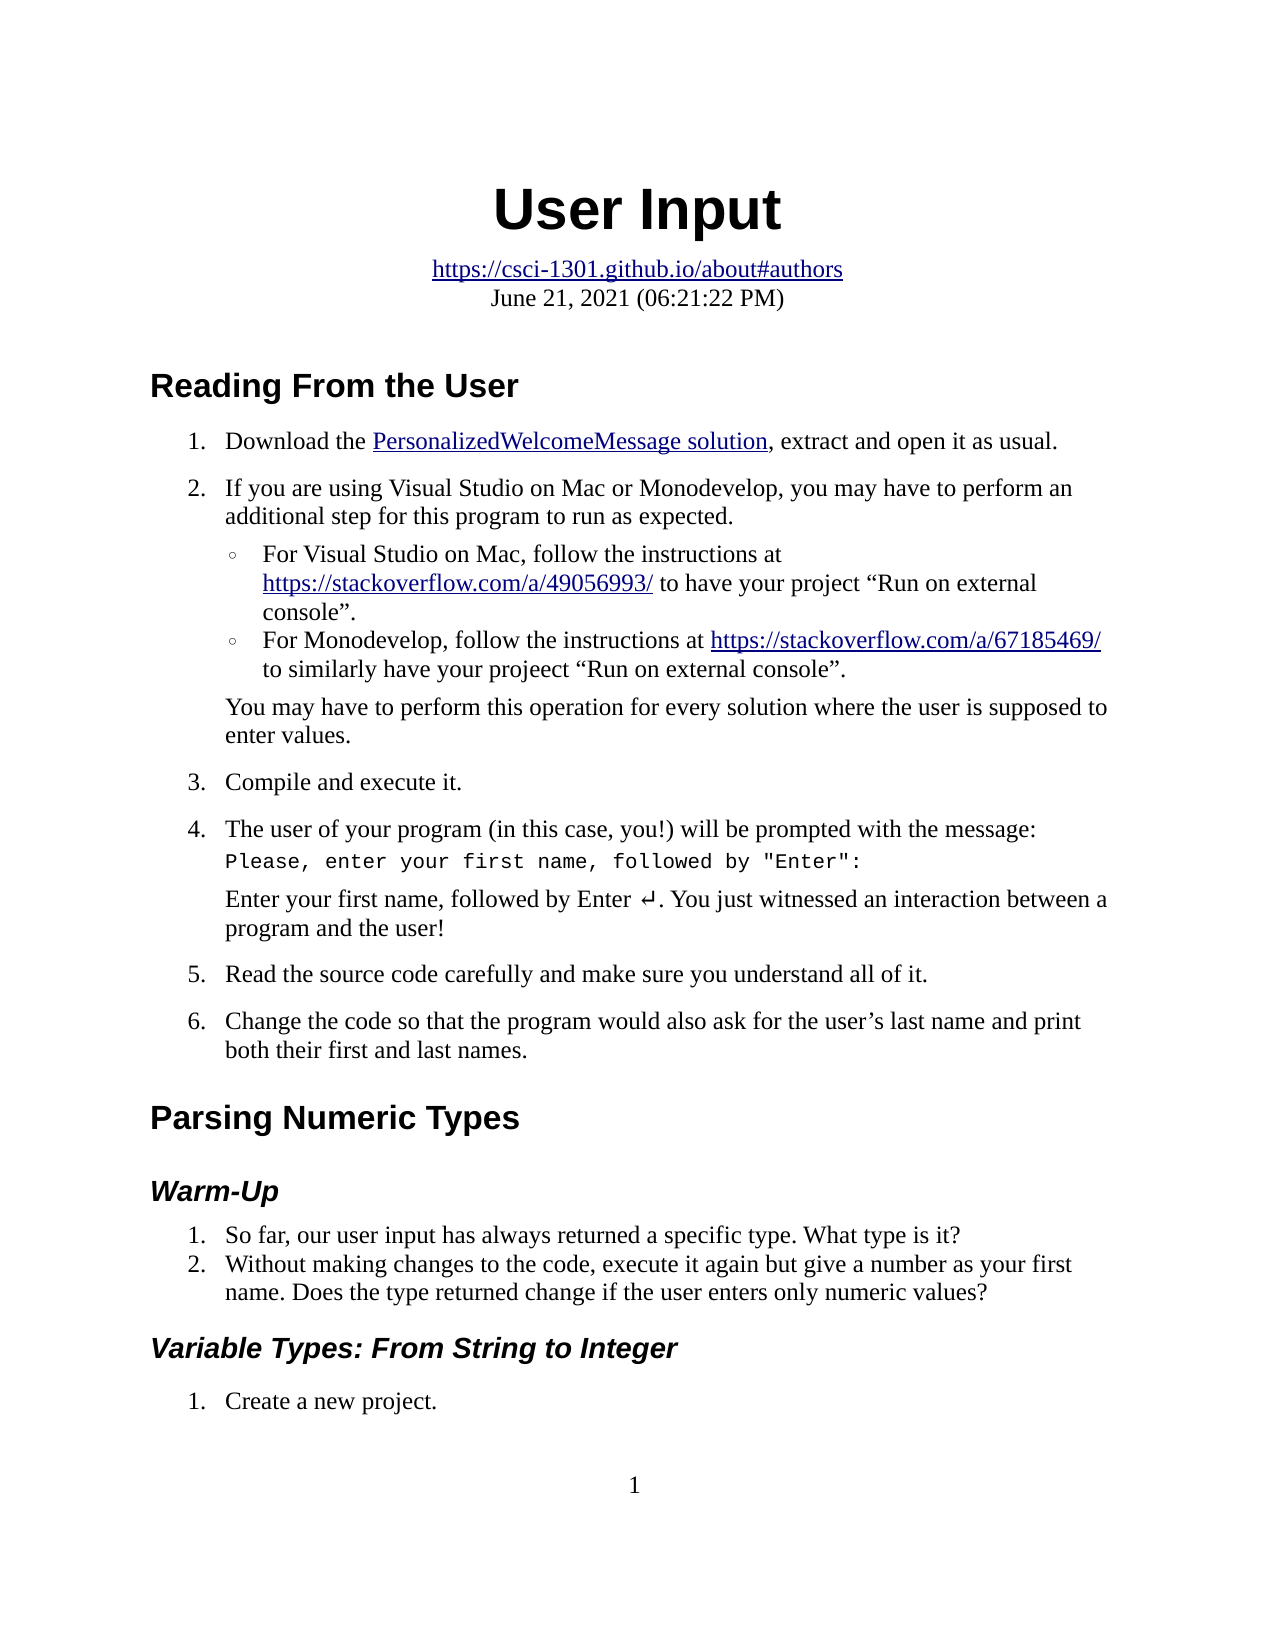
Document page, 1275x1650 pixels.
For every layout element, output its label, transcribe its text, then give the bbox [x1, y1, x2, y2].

list Create a new project. [187, 1386, 1125, 1415]
subtitle Parsing Numeric Types [150, 1098, 1125, 1136]
text https://csci-1301.github.io/about#authors [150, 254, 1125, 283]
list If you are using Visual Studio on Mac or Monodevelop, you may have to perform an additional step for this program to run as expected. [187, 473, 1125, 530]
list Download the PersonalizedWelcomeMessage solution, extract and open it as usual. [187, 426, 1125, 455]
list The user of your program (in this case, you!) will be prompted with the message: [187, 814, 1125, 843]
subtitle Reading From the User [150, 366, 1125, 404]
text June 21, 2021 (06:21:22 PM) [150, 283, 1125, 312]
list Change the code so that the program would also ask for the user’s last name and print both their first and last names. [187, 1006, 1125, 1064]
subtitle Warm-Up [150, 1174, 1125, 1207]
list Please, enter your first name, followed by "Enter": [187, 852, 1125, 875]
list Compile and execute it. [187, 767, 1125, 796]
list Read the source code carefully and make sure you understand all of it. [187, 959, 1125, 988]
list Without making changes to the code, execute it again but give a number as your first name. Does the type returned change if the user enters only numeric values? [187, 1249, 1125, 1306]
title User Input [150, 175, 1125, 242]
list For Monodevelop, follow the instructions at https://stackoverflow.com/a/67185469/ to similarly have your projeect “Run on external console”. [225, 625, 1125, 683]
list Enter your first name, followed by Enter ↵. You just witnessed an interaction between a program and the user! [187, 884, 1125, 942]
list You may have to perform this operation for every solution where the user is supposed to enter values. [187, 692, 1125, 749]
list For Visual Studio on Mac, follow the instructions at https://stackoverflow.com/a/49056993/ to have your project “Run on external console”. [225, 539, 1125, 625]
subtitle Variable Types: From String to Integer [150, 1331, 1125, 1365]
list So far, our user input has always returned a specific type. What type is it? [187, 1220, 1125, 1249]
